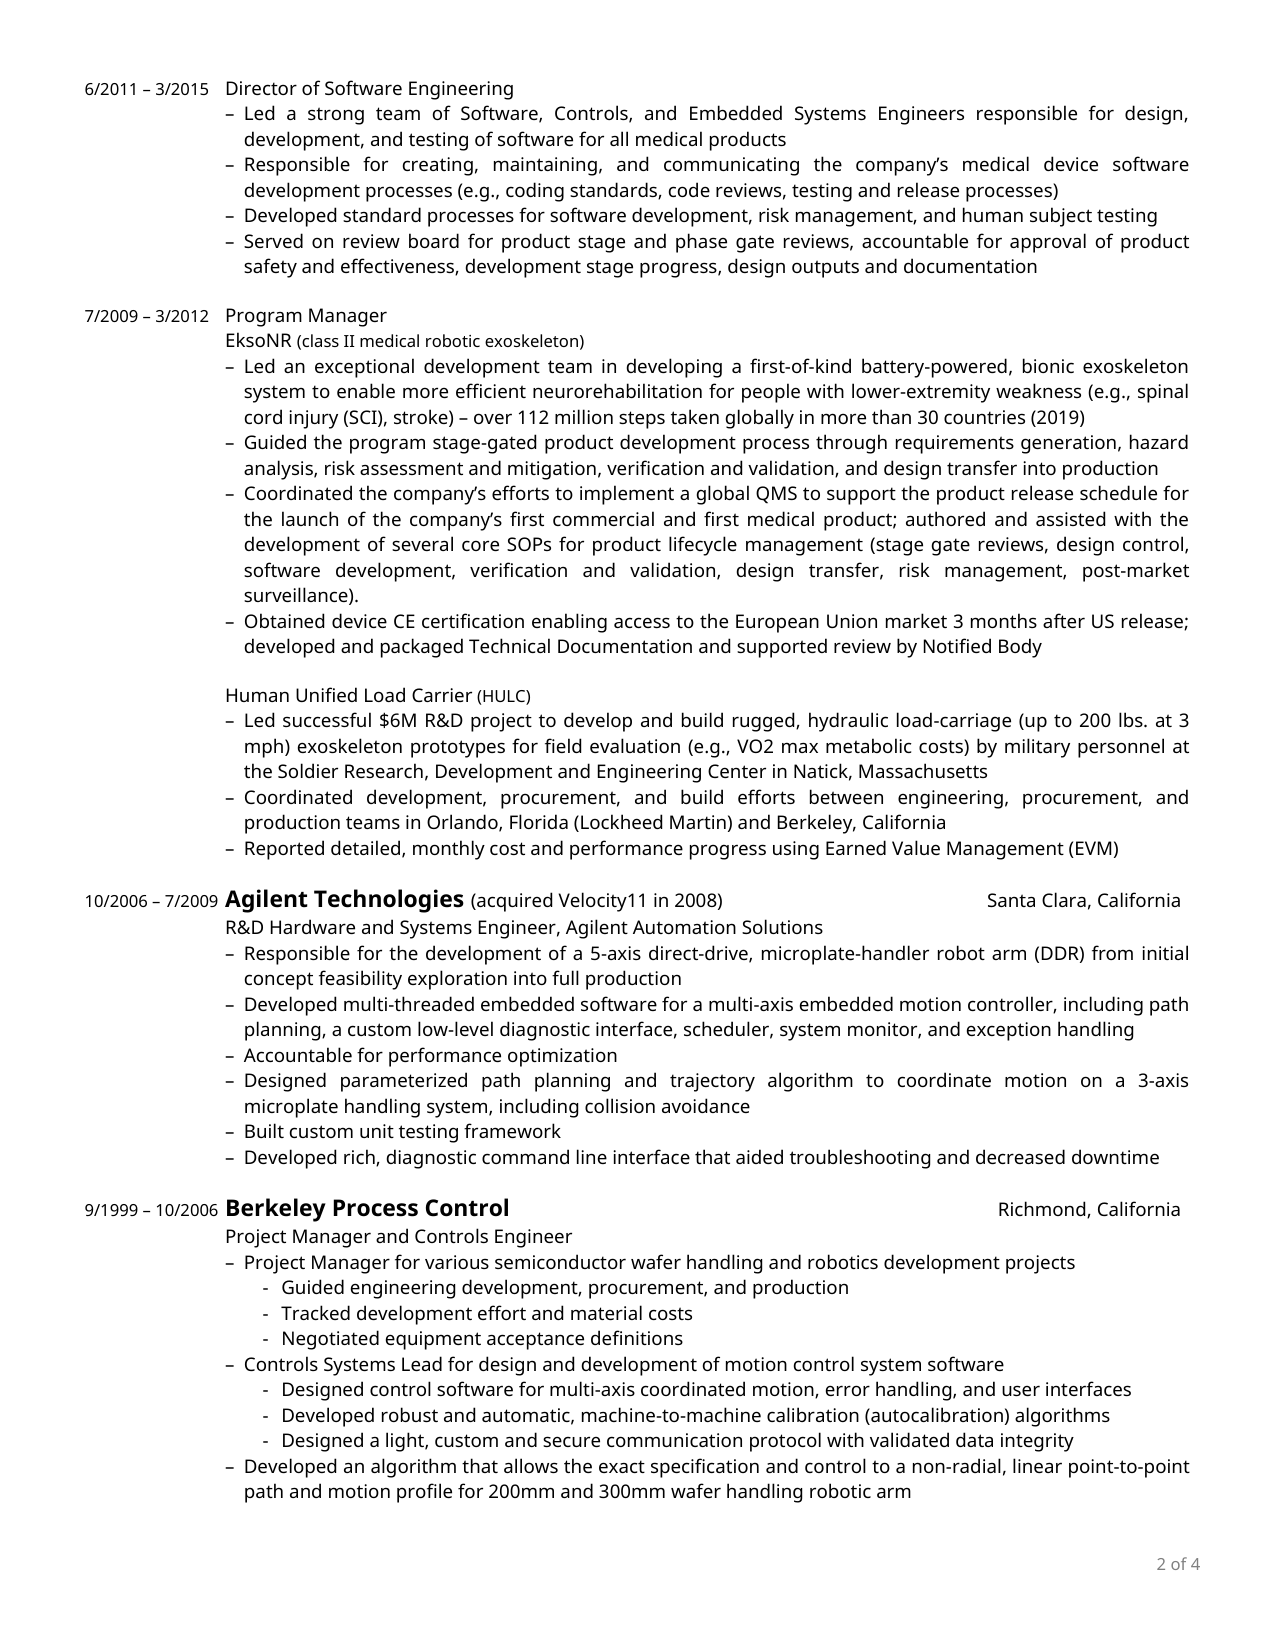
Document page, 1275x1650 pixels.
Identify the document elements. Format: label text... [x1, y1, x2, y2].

text Human Unified Load Carrier (HULC) [75, 682, 1191, 707]
list Responsible for the development of a 5-axis direct-drive, microplate-handler robot arm (DDR) from initial concept feasibility exploration into full production [225, 940, 1191, 991]
list Responsible for creating, maintaining, and communicating the company’s medical device software development processes (e.g., coding standards, code reviews, testing and release processes) [225, 152, 1191, 203]
list Reported detailed, monthly cost and performance progress using Earned Value Management (EVM) [225, 835, 1191, 861]
list Accountable for performance optimization [225, 1042, 1191, 1068]
list Led successful $6M R&D project to develop and build rugged, hydraulic load-carriage (up to 200 lbs. at 3 mph) exoskeleton prototypes for field evaluation (e.g., VO2 max metabolic costs) by military personnel at the Soldier Research, Development and Engineering Center in Natick, Massachusetts [225, 707, 1191, 784]
text Project Manager and Controls Engineer [75, 1224, 1191, 1249]
text - Designed a light, custom and secure communication protocol with validated data integrity [75, 1428, 1191, 1453]
list Served on review board for product stage and phase gate reviews, accountable for approval of product safety and effectiveness, development stage progress, design outputs and documentation [225, 228, 1191, 279]
text - Tracked development effort and material costs [75, 1300, 1191, 1326]
text 10/2006 – 7/2009 Agilent Technologies (acquired Velocity11 in 2008) Santa Clara, California [75, 883, 1200, 914]
list Built custom unit testing framework [225, 1119, 1191, 1144]
text - Developed robust and automatic, machine-to-machine calibration (autocalibration) algorithms [75, 1402, 1191, 1428]
list Developed an algorithm that allows the exact specification and control to a non-radial, linear point-to-point path and motion profile for 200mm and 300mm wafer handling robotic arm [225, 1453, 1191, 1504]
text R&D Hardware and Systems Engineer, Agilent Automation Solutions [75, 914, 1191, 940]
text 7/2009 – 3/2012 Program Manager [75, 302, 1191, 327]
text - Negotiated equipment acceptance definitions [75, 1326, 1191, 1351]
list Developed standard processes for software development, risk management, and human subject testing [225, 203, 1191, 228]
text - Guided engineering development, procurement, and production [75, 1275, 1191, 1300]
list Controls Systems Lead for design and development of motion control system software [225, 1351, 1191, 1377]
list Coordinated development, procurement, and build efforts between engineering, procurement, and production teams in Orlando, Florida (Lockheed Martin) and Berkeley, California [225, 784, 1191, 835]
text 9/1999 – 10/2006 Berkeley Process Control Richmond, California [75, 1192, 1200, 1224]
text 6/2011 – 3/2015 Director of Software Engineering [75, 75, 1191, 101]
list Developed multi-threaded embedded software for a multi-axis embedded motion controller, including path planning, a custom low-level diagnostic interface, scheduler, system monitor, and exception handling [225, 991, 1191, 1042]
list Obtained device CE certification enabling access to the European Union market 3 months after US release; developed and packaged Technical Documentation and supported review by Notified Body [225, 608, 1191, 659]
list Coordinated the company’s efforts to implement a global QMS to support the product release schedule for the launch of the company’s first commercial and first medical product; authored and assisted with the development of several core SOPs for product lifecycle management (stage gate reviews, design control, software development, verification and validation, design transfer, risk management, post-market surveillance). [225, 481, 1191, 608]
list Developed rich, diagnostic command line interface that aided troubleshooting and decreased downtime [225, 1144, 1191, 1170]
text - Designed control software for multi-axis coordinated motion, error handling, and user interfaces [75, 1377, 1191, 1402]
list Guided the program stage-gated product development process through requirements generation, hazard analysis, risk assessment and mitigation, verification and validation, and design transfer into production [225, 429, 1191, 481]
list Led a strong team of Software, Controls, and Embedded Systems Engineers responsible for design, development, and testing of software for all medical products [225, 101, 1191, 152]
list Project Manager for various semiconductor wafer handling and robotics development projects [225, 1249, 1191, 1275]
list Led an exceptional development team in developing a first-of-kind battery-powered, bionic exoskeleton system to enable more efficient neurorehabilitation for people with lower-extremity weakness (e.g., spinal cord injury (SCI), stroke) – over 112 million steps taken globally in more than 30 countries (2019) [225, 353, 1191, 429]
list Designed parameterized path planning and trajectory algorithm to coordinate motion on a 3-axis microplate handling system, including collision avoidance [225, 1068, 1191, 1119]
text EksoNR (class II medical robotic exoskeleton) [75, 327, 1200, 353]
